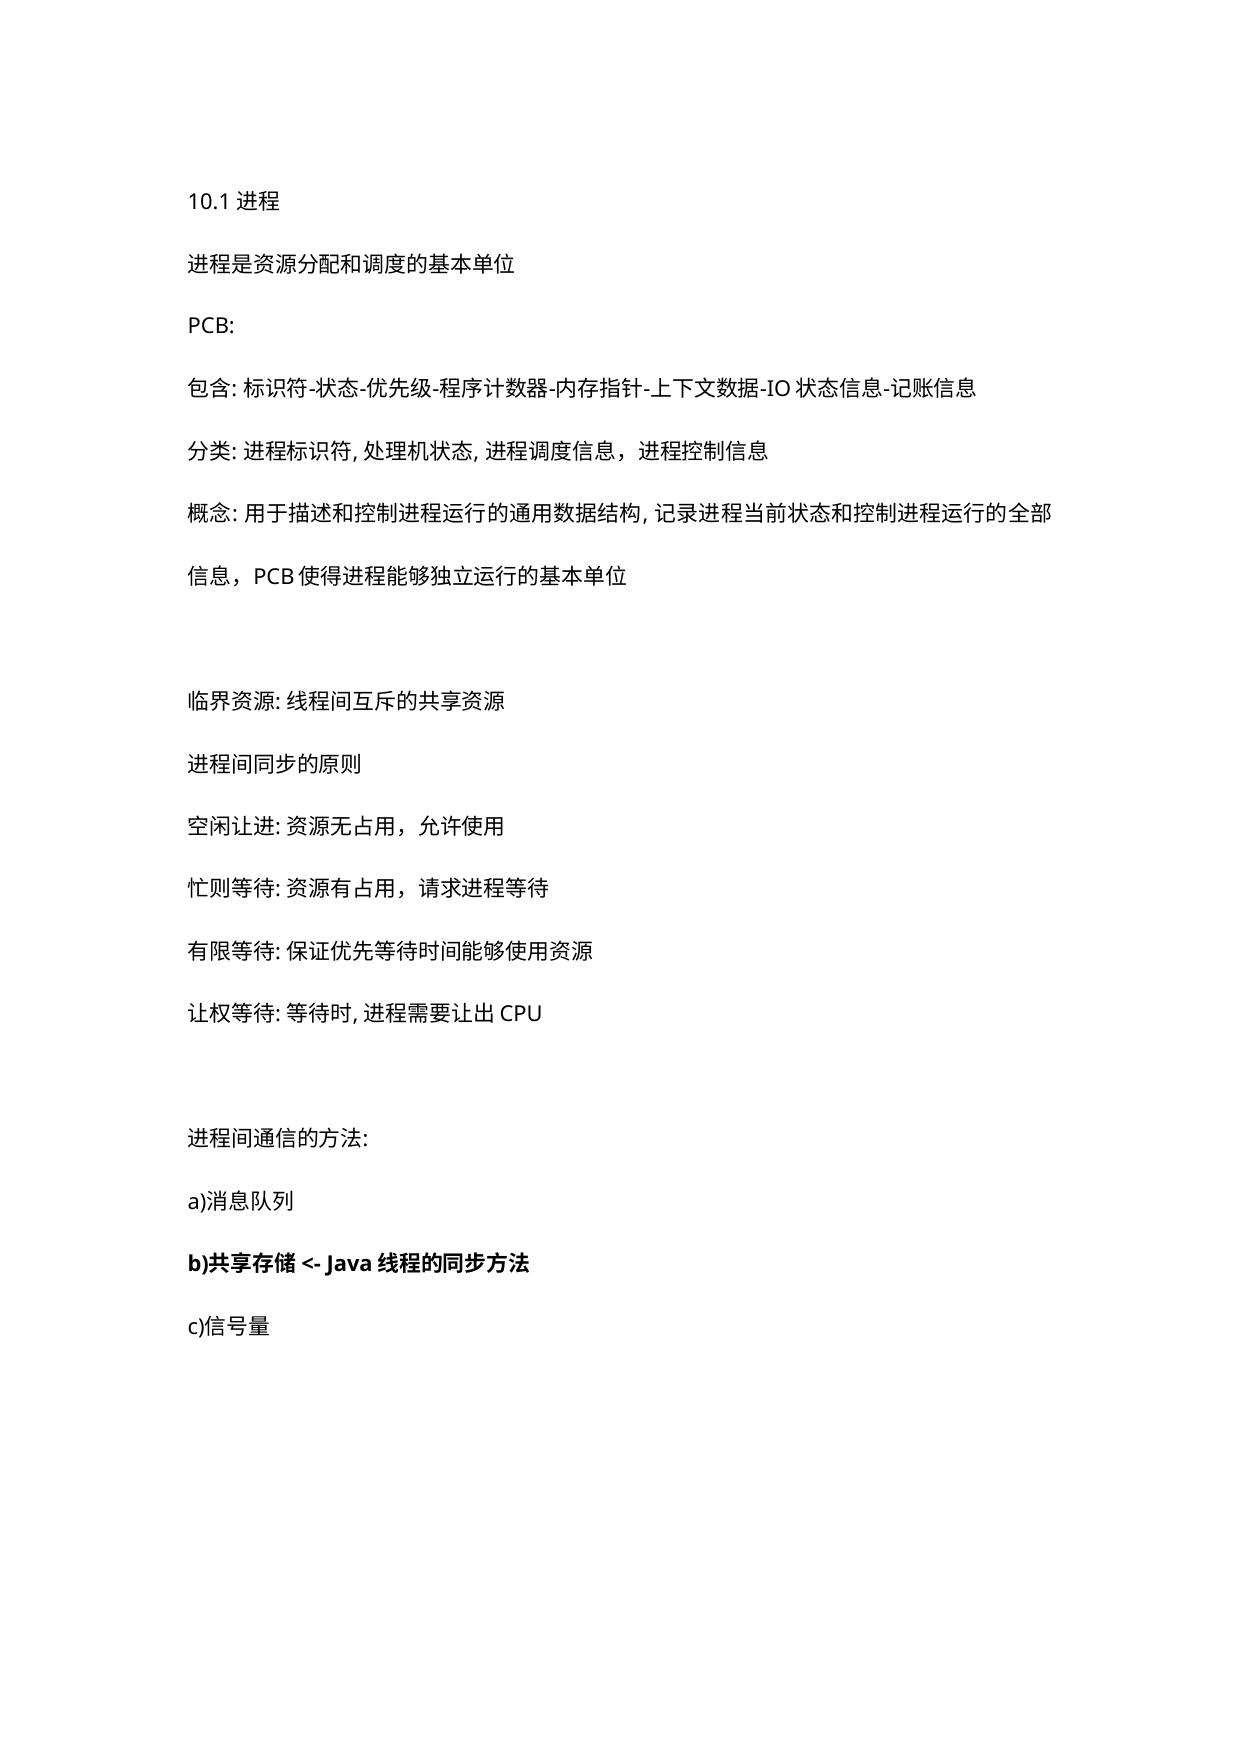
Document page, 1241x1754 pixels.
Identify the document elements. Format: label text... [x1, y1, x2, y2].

text 空闲让进: 资源无占用，允许使用 [187, 783, 1053, 846]
text 分类: 进程标识符, 处理机状态, 进程调度信息，进程控制信息 [187, 408, 1053, 471]
text PCB: [187, 283, 1053, 346]
text 进程间同步的原则 [187, 721, 1053, 783]
text 临界资源: 线程间互斥的共享资源 [187, 658, 1053, 721]
text 包含: 标识符-状态-优先级-程序计数器-内存指针-上下文数据-IO状态信息-记账信息 [187, 346, 1053, 408]
text b)共享存储 <- Java线程的同步方法 [187, 1221, 1053, 1283]
text 10.1 进程 [187, 158, 1053, 221]
text 进程间通信的方法: [187, 1096, 1053, 1158]
text a)消息队列 [187, 1158, 1053, 1221]
text 概念: 用于描述和控制进程运行的通用数据结构, 记录进程当前状态和控制进程运行的全部信息，PCB使得进程能够独立运行的基本单位 [187, 471, 1053, 596]
text 进程是资源分配和调度的基本单位 [187, 221, 1053, 283]
text 让权等待: 等待时, 进程需要让出CPU [187, 971, 1053, 1033]
text c)信号量 [187, 1283, 1053, 1346]
text 忙则等待: 资源有占用，请求进程等待 [187, 846, 1053, 908]
text 有限等待: 保证优先等待时间能够使用资源 [187, 908, 1053, 971]
